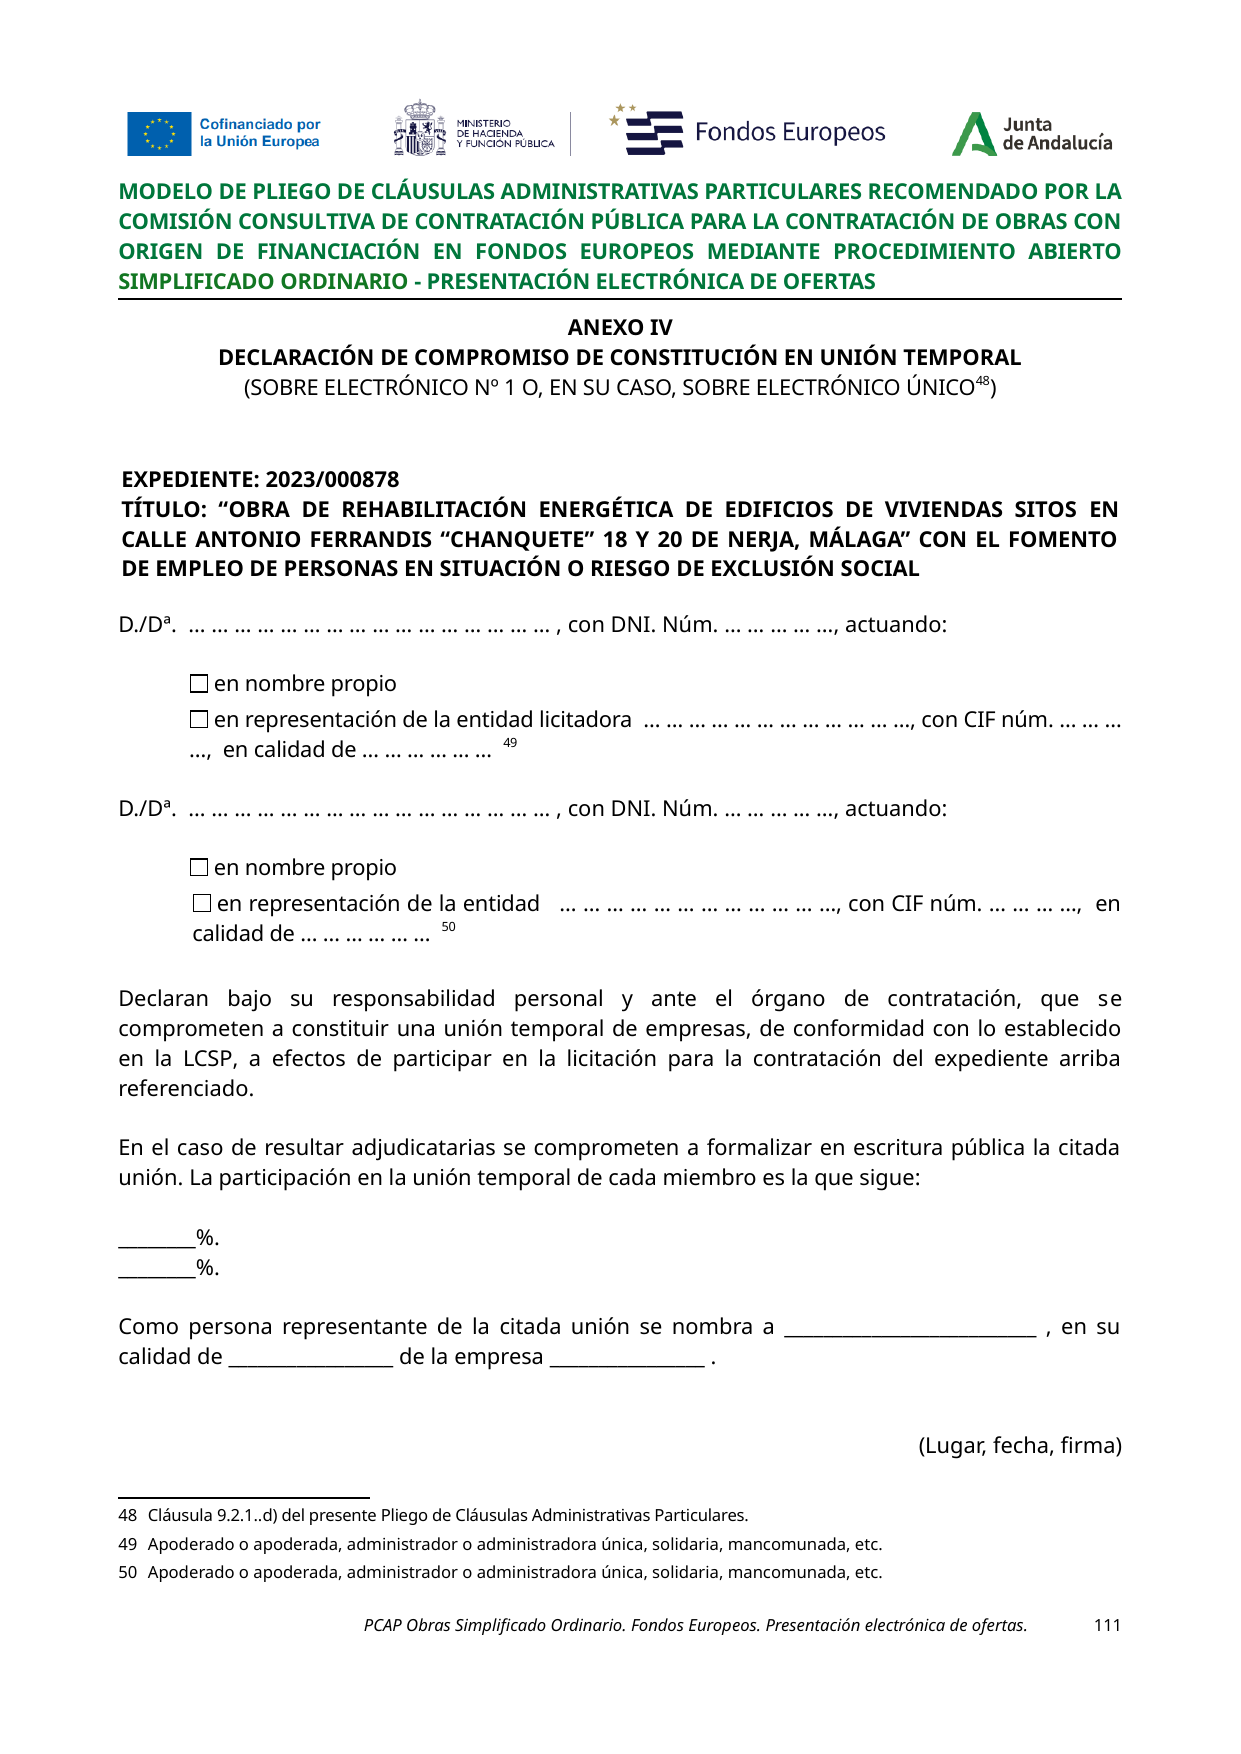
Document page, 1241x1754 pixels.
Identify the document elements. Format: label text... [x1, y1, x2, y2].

text ANEXO IV [118, 312, 1122, 342]
text en representación de la entidad … … … … … … … … … … … …, con CIF núm. … … … …, en calidad de … … … … … … [192, 888, 1122, 948]
text MODELO DE PLIEGO DE CLÁUSULAS ADMINISTRATIVAS PARTICULARES RECOMENDADO POR LA COMISIÓN CONSULTIVA DE CONTRATACIÓN PÚBLICA PARA LA CONTRATACIÓN DE OBRAS CON ORIGEN DE FINANCIACIÓN EN FONDOS EUROPEOS MEDIANTE PROCEDIMIENTO ABIERTO SIMPLIFICADO ORDINARIO - PRESENTACIÓN ELECTRÓNICA DE OFERTAS [118, 176, 1122, 298]
text Como persona representante de la citada unión se nombra a __________________________ , en su calidad de _________________ de la empresa ________________ . [118, 1311, 1122, 1371]
text Apoderado o apoderada, administrador o administradora única, solidaria, mancomunada, etc. [118, 1532, 1122, 1555]
text en nombre propio [189, 668, 1122, 698]
text ________%. [118, 1222, 1122, 1252]
picture [118, 88, 1123, 163]
text (Lugar, fecha, firma) [118, 1430, 1122, 1460]
text TÍTULO: “OBRA DE REHABILITACIÓN ENERGÉTICA DE EDIFICIOS DE VIVIENDAS SITOS EN CALLE ANTONIO FERRANDIS “CHANQUETE” 18 Y 20 DE NERJA, MÁLAGA” CON EL FOMENTO DE EMPLEO DE PERSONAS EN SITUACIÓN O RIESGO DE EXCLUSIÓN SOCIAL [118, 494, 1122, 586]
text ________%. [118, 1252, 1122, 1281]
text D./Dª. … … … … … … … … … … … … … … … … , con DNI. Núm. … … … … …, actuando: [118, 793, 1122, 822]
text en nombre propio [189, 852, 1122, 882]
text Declaran bajo su responsabilidad personal y ante el órgano de contratación, que se comprometen a constituir una unión temporal de empresas, de conformidad con lo establecido en la LCSP, a efectos de participar en la licitación para la contratación del expediente arriba referenciado. [118, 983, 1122, 1103]
text En el caso de resultar adjudicatarias se comprometen a formalizar en escritura pública la citada unión. La participación en la unión temporal de cada miembro es la que sigue: [118, 1132, 1122, 1192]
text en representación de la entidad licitadora … … … … … … … … … … … …, con CIF núm. … … … …, en calidad de … … … … … … [189, 704, 1122, 764]
text Apoderado o apoderada, administrador o administradora única, solidaria, mancomunada, etc. [118, 1561, 1122, 1584]
text (SOBRE ELECTRÓNICO Nº 1 O, EN SU CASO, SOBRE ELECTRÓNICO ÚNICO) [118, 372, 1122, 402]
text EXPEDIENTE: 2023/000878 [118, 461, 1122, 494]
text Cláusula 9.2.1..d) del presente Pliego de Cláusulas Administrativas Particulares. [118, 1504, 1122, 1526]
text D./Dª. … … … … … … … … … … … … … … … … , con DNI. Núm. … … … … …, actuando: [118, 609, 1122, 639]
text DECLARACIÓN DE COMPROMISO DE CONSTITUCIÓN EN UNIÓN TEMPORAL [118, 342, 1122, 372]
